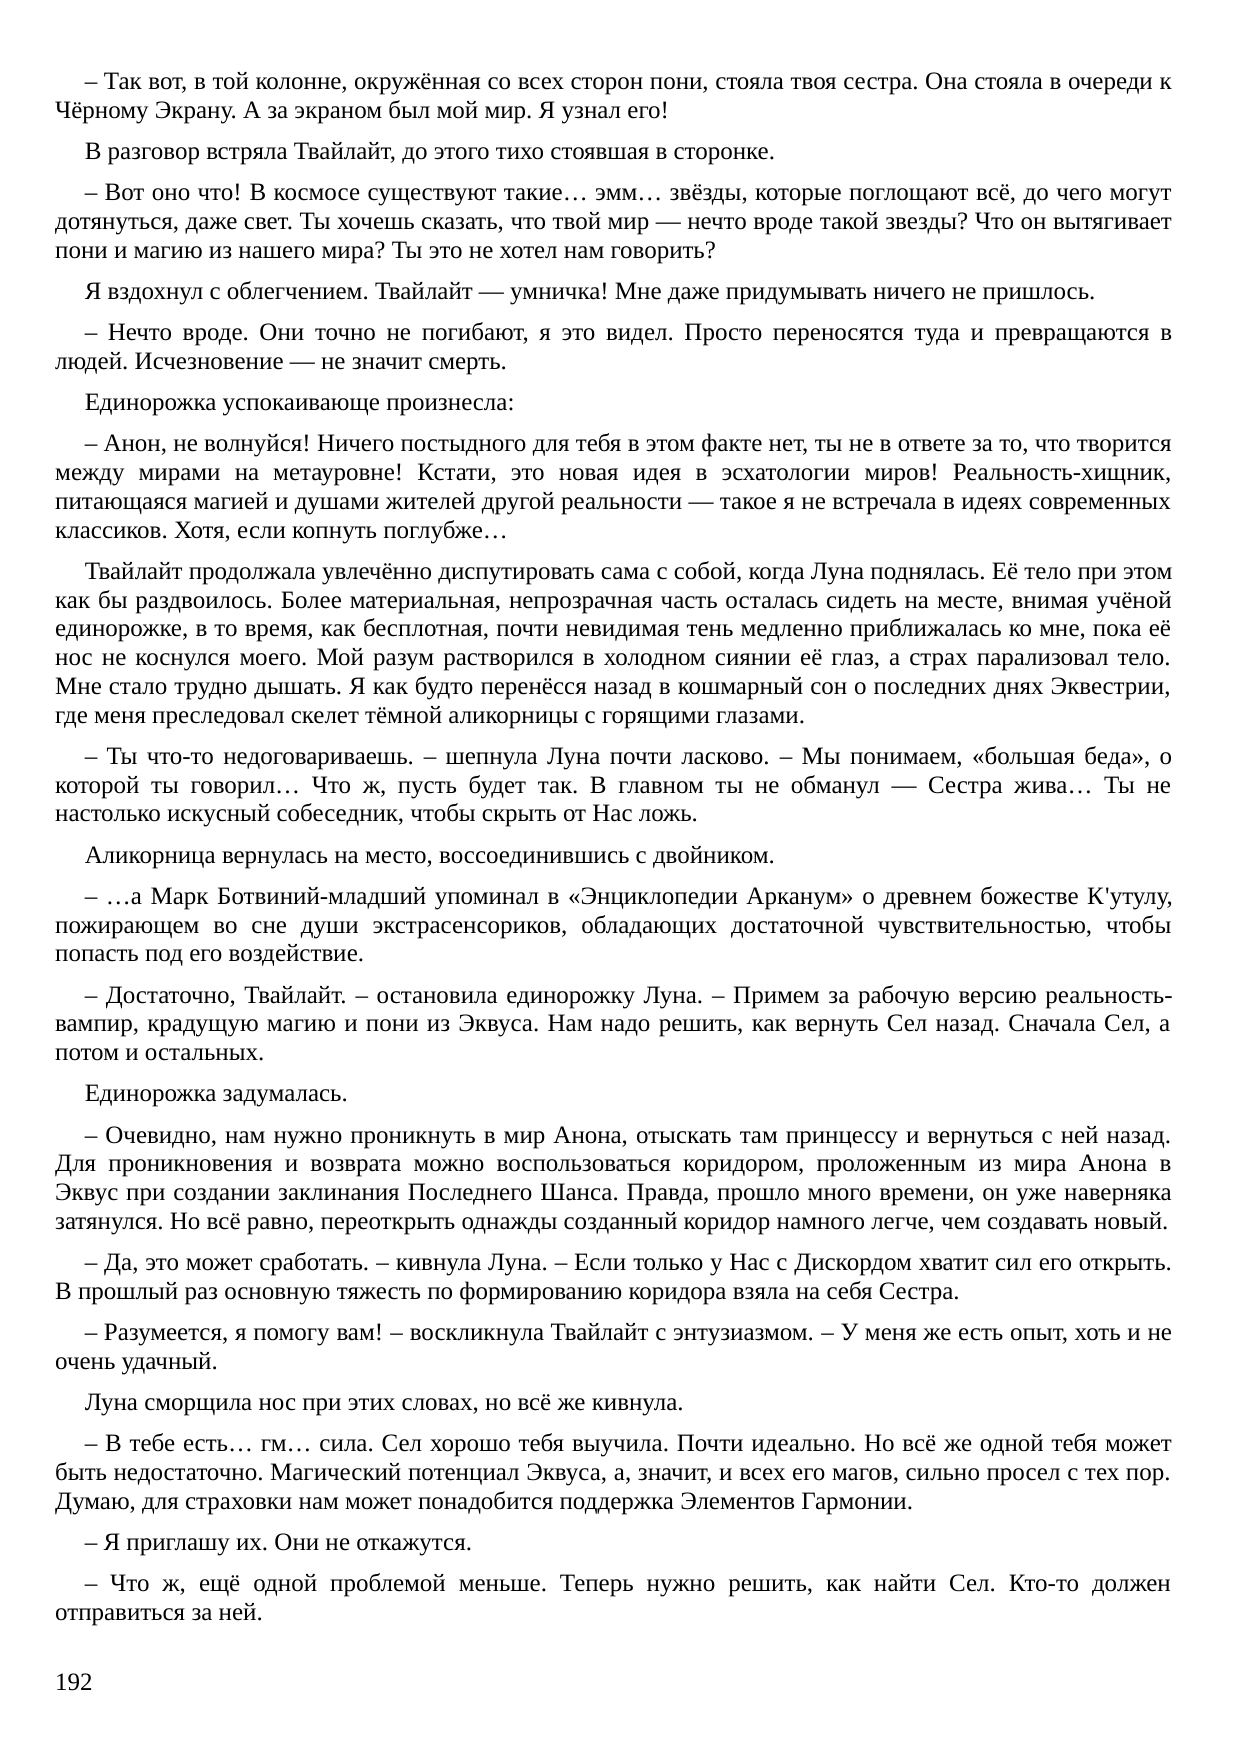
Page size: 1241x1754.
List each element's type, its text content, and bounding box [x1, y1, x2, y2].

text Луна сморщила нос при этих словах, но всё же кивнула. [55, 1387, 1173, 1416]
text – Достаточно, Твайлайт. – остановила единорожку Луна. – Примем за рабочую версию реальность-вампир, крадущую магию и пони из Эквуса. Нам надо решить, как вернуть Сел назад. Сначала Сел, а потом и остальных. [55, 980, 1173, 1066]
text Твайлайт продолжала увлечённо диспутировать сама с собой, когда Луна поднялась. Её тело при этом как бы раздвоилось. Более материальная, непрозрачная часть осталась сидеть на месте, внимая учёной единорожке, в то время, как бесплотная, почти невидимая тень медленно приближалась ко мне, пока её нос не коснулся моего. Мой разум растворился в холодном сиянии её глаз, а страх парализовал тело. Мне стало трудно дышать. Я как будто перенёсся назад в кошмарный сон о последних днях Эквестрии, где меня преследовал скелет тёмной аликорницы с горящими глазами. [55, 556, 1173, 728]
text Единорожка задумалась. [55, 1078, 1173, 1107]
text – В тебе есть… гм… сила. Сел хорошо тебя выучила. Почти идеально. Но всё же одной тебя может быть недостаточно. Магический потенциал Эквуса, а, значит, и всех его магов, сильно просел с тех пор. Думаю, для страховки нам может понадобится поддержка Элементов Гармонии. [55, 1428, 1173, 1515]
text – Ты что-то недоговариваешь. – шепнула Луна почти ласково. – Мы понимаем, «большая беда», о которой ты говорил… Что ж, пусть будет так. В главном ты не обманул — Сестра жива… Ты не настолько искусный собеседник, чтобы скрыть от Нас ложь. [55, 741, 1173, 827]
text – Нечто вроде. Они точно не погибают, я это видел. Просто переносятся туда и превращаются в людей. Исчезновение — не значит смерть. [55, 317, 1173, 375]
text В разговор встряла Твайлайт, до этого тихо стоявшая в сторонке. [55, 136, 1173, 165]
text – Вот оно что! В космосе существуют такие… эмм… звёзды, которые поглощают всё, до чего могут дотянуться, даже свет. Ты хочешь сказать, что твой мир — нечто вроде такой звезды? Что он вытягивает пони и магию из нашего мира? Ты это не хотел нам говорить? [55, 177, 1173, 263]
text – Очевидно, нам нужно проникнуть в мир Анона, отыскать там принцессу и вернуться с ней назад. Для проникновения и возврата можно воспользоваться коридором, проложенным из мира Анона в Эквус при создании заклинания Последнего Шанса. Правда, прошло много времени, он уже наверняка затянулся. Но всё равно, переоткрыть однажды созданный коридор намного легче, чем создавать новый. [55, 1120, 1173, 1235]
text – Анон, не волнуйся! Ничего постыдного для тебя в этом факте нет, ты не в ответе за то, что творится между мирами на метауровне! Кстати, это новая идея в эсхатологии миров! Реальность-хищник, питающаяся магией и душами жителей другой реальности — такое я не встречала в идеях современных классиков. Хотя, если копнуть поглубже… [55, 428, 1173, 543]
text – Да, это может сработать. – кивнула Луна. – Если только у Нас с Дискордом хватит сил его открыть. В прошлый раз основную тяжесть по формированию коридора взяла на себя Сестра. [55, 1247, 1173, 1305]
text Единорожка успокаивающе произнесла: [55, 387, 1173, 416]
text – Разумеется, я помогу вам! – воскликнула Твайлайт с энтузиазмом. – У меня же есть опыт, хоть и не очень удачный. [55, 1317, 1173, 1375]
text – Я приглашу их. Они не откажутся. [55, 1527, 1173, 1556]
text Я вздохнул с облегчением. Твайлайт — умничка! Мне даже придумывать ничего не пришлось. [55, 276, 1173, 305]
text Аликорница вернулась на место, воссоединившись с двойником. [55, 840, 1173, 868]
text – …а Марк Ботвиний-младший упоминал в «Энциклопедии Арканум» о древнем божестве К'утулу, пожирающем во сне души экстрасенсориков, обладающих достаточной чувствительностью, чтобы попасть под его воздействие. [55, 881, 1173, 967]
text – Что ж, ещё одной проблемой меньше. Теперь нужно решить, как найти Сел. Кто-то должен отправиться за ней. [55, 1568, 1173, 1626]
text – Так вот, в той колонне, окружённая со всех сторон пони, стояла твоя сестра. Она стояла в очереди к Чёрному Экрану. А за экраном был мой мир. Я узнал его! [55, 66, 1173, 123]
